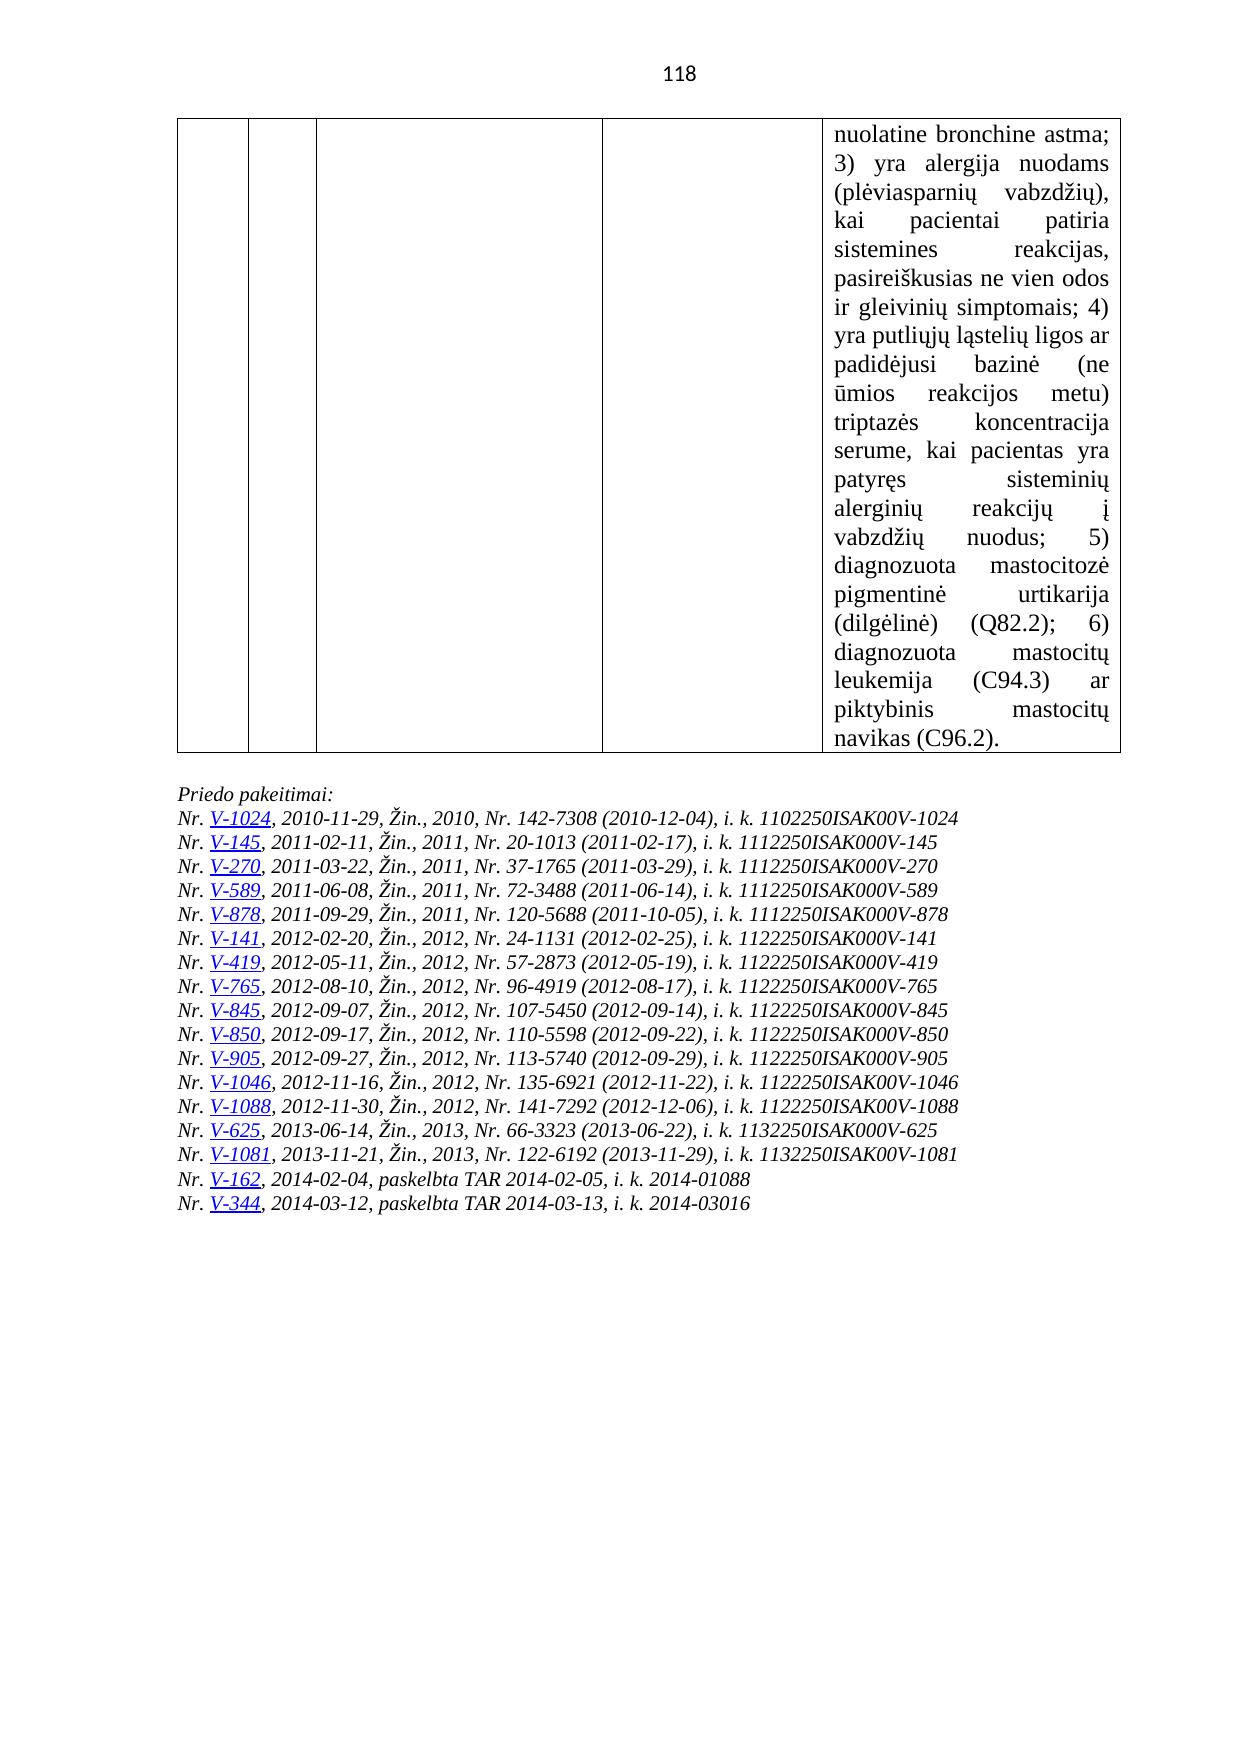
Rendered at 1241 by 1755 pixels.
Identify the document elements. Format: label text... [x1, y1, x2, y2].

table_cell [249, 119, 316, 752]
text Nr. V-905, 2012-09-27, Žin., 2012, Nr. 113-5740 (2012-09-29), i. k. 1122250ISAK000V-905 [177, 1046, 1181, 1070]
text Nr. V-845, 2012-09-07, Žin., 2012, Nr. 107-5450 (2012-09-14), i. k. 1122250ISAK000V-845 [177, 998, 1181, 1022]
text Nr. V-1024, 2010-11-29, Žin., 2010, Nr. 142-7308 (2010-12-04), i. k. 1102250ISAK00V-1024 [177, 806, 1181, 829]
table_cell [1121, 118, 1126, 752]
text Nr. V-1046, 2012-11-16, Žin., 2012, Nr. 135-6921 (2012-11-22), i. k. 1122250ISAK00V-1046 [177, 1070, 1181, 1094]
text Nr. V-1081, 2013-11-21, Žin., 2013, Nr. 122-6192 (2013-11-29), i. k. 1132250ISAK00V-1081 [177, 1142, 1181, 1166]
text Nr. V-145, 2011-02-11, Žin., 2011, Nr. 20-1013 (2011-02-17), i. k. 1112250ISAK000V-145 [177, 829, 1181, 854]
table_cell [603, 119, 822, 752]
text Nr. V-850, 2012-09-17, Žin., 2012, Nr. 110-5598 (2012-09-22), i. k. 1122250ISAK000V-850 [177, 1022, 1181, 1046]
text Nr. V-141, 2012-02-20, Žin., 2012, Nr. 24-1131 (2012-02-25), i. k. 1122250ISAK000V-141 [177, 926, 1181, 950]
text Nr. V-589, 2011-06-08, Žin., 2011, Nr. 72-3488 (2011-06-14), i. k. 1112250ISAK000V-589 [177, 878, 1181, 902]
text Nr. V-162, 2014-02-04, paskelbta TAR 2014-02-05, i. k. 2014-01088 [177, 1166, 1181, 1191]
text Nr. V-419, 2012-05-11, Žin., 2012, Nr. 57-2873 (2012-05-19), i. k. 1122250ISAK000V-419 [177, 950, 1181, 974]
text Nr. V-765, 2012-08-10, Žin., 2012, Nr. 96-4919 (2012-08-17), i. k. 1122250ISAK000V-765 [177, 974, 1181, 998]
table_cell [317, 119, 602, 752]
text Nr. V-625, 2013-06-14, Žin., 2013, Nr. 66-3323 (2013-06-22), i. k. 1132250ISAK000V-625 [177, 1118, 1181, 1142]
text Nr. V-344, 2014-03-12, paskelbta TAR 2014-03-13, i. k. 2014-03016 [177, 1191, 1181, 1214]
table_cell nuolatine bronchine astma; 3) yra alergija nuodams (plėviasparnių vabzdžių), kai pacientai patiria sistemines reakcijas, pasireiškusias ne vien odos ir gleivinių simptomais; 4) yra putliųjų ląstelių ligos ar padidėjusi bazinė (ne ūmios reakcijos metu) triptazės koncentracija serume, kai pacientas yra patyręs sisteminių alerginių reakcijų į vabzdžių nuodus; 5) diagnozuota mastocitozė pigmentinė urtikarija (dilgėlinė) (Q82.2); 6) diagnozuota mastocitų leukemija (C94.3) ar piktybinis mastocitų navikas (C96.2). [823, 119, 1120, 752]
table_cell [178, 119, 248, 752]
text Nr. V-1088, 2012-11-30, Žin., 2012, Nr. 141-7292 (2012-12-06), i. k. 1122250ISAK00V-1088 [177, 1094, 1181, 1118]
text Nr. V-878, 2011-09-29, Žin., 2011, Nr. 120-5688 (2011-10-05), i. k. 1112250ISAK000V-878 [177, 902, 1181, 926]
text Priedo pakeitimai: [177, 781, 1181, 806]
text Nr. V-270, 2011-03-22, Žin., 2011, Nr. 37-1765 (2011-03-29), i. k. 1112250ISAK000V-270 [177, 854, 1181, 878]
